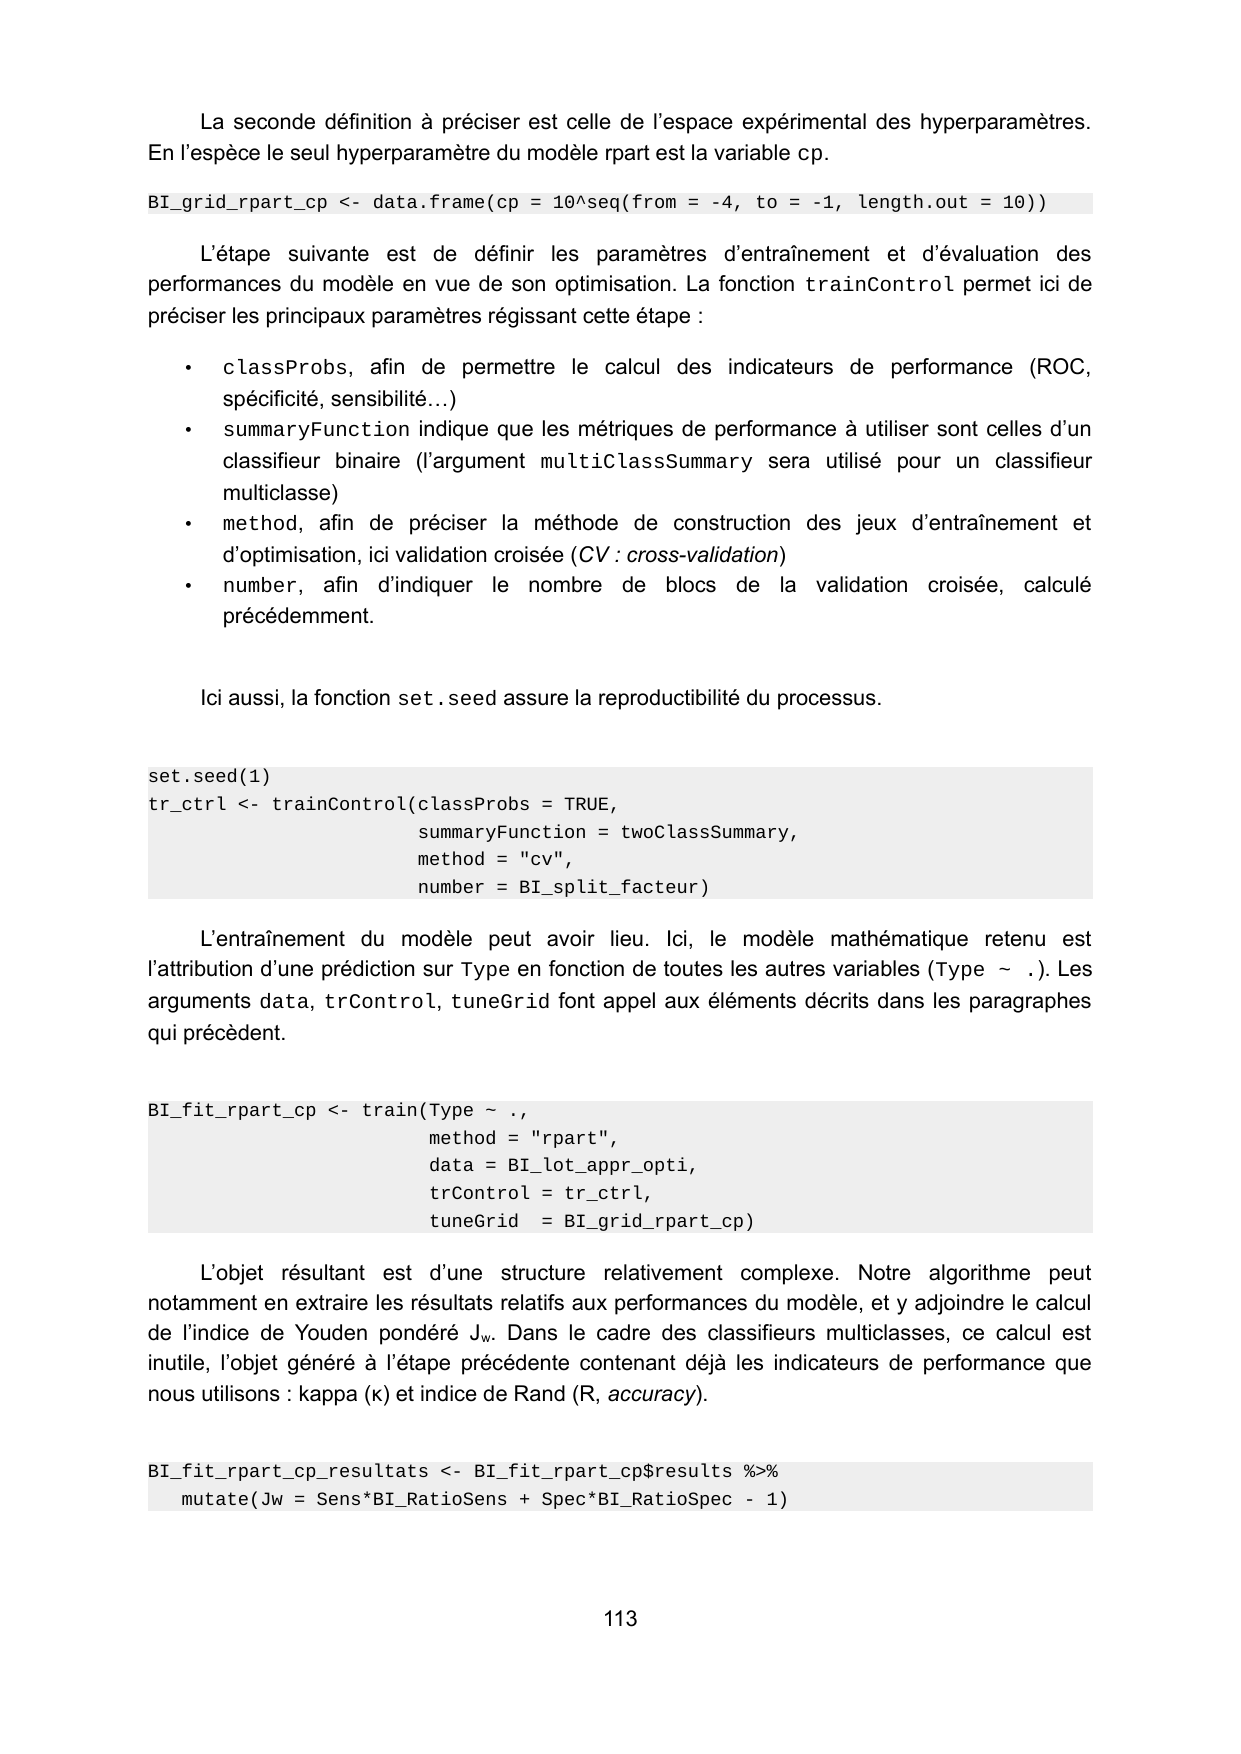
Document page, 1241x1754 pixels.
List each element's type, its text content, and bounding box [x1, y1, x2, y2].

list method, afin de préciser la méthode de construction des jeux d’entraînement et d’optimisation, ici validation croisée (CV : cross-validation) [185, 510, 1093, 567]
text BI_fit_rpart_cp_resultats <- BI_fit_rpart_cp$results %>% [148, 1462, 1093, 1483]
text method = "cv", [148, 850, 1093, 871]
list number, afin d’indiquer le nombre de blocs de la validation croisée, calculé précédemment. [185, 572, 1093, 629]
text summaryFunction = twoClassSummary, [148, 822, 1093, 844]
list classProbs, afin de permettre le calcul des indicateurs de performance (ROC, spécificité, sensibilité…) [185, 354, 1093, 411]
text L’étape suivante est de définir les paramètres d’entraînement et d’évaluation des performances du modèle en vue de son optimisation. La fonction trainControl permet ici de préciser les principaux paramètres régissant cette étape : [148, 241, 1093, 328]
list summaryFunction indique que les métriques de performance à utiliser sont celles d’un classifieur binaire (l’argument multiClassSummary sera utilisé pour un classifieur multiclasse) [185, 416, 1093, 505]
text Ici aussi, la fonction set.seed assure la reproductibilité du processus. [148, 684, 1093, 742]
text data = BI_lot_appr_opti, [148, 1156, 1093, 1177]
text BI_fit_rpart_cp <- train(Type ~ ., [148, 1101, 1093, 1122]
text number = BI_split_facteur) [148, 878, 1093, 899]
text trControl = tr_ctrl, [148, 1184, 1093, 1205]
text BI_grid_rpart_cp <- data.frame(cp = 10^seq(from = -4, to = -1, length.out = 10)) [148, 193, 1093, 214]
text L’objet résultant est d’une structure relativement complexe. Notre algorithme peut notamment en extraire les résultats relatifs aux performances du modèle, et y adjoindre le calcul de l’indice de Youden pondéré Jw. Dans le cadre des classifieurs multiclasses, ce calcul est inutile, l’objet généré à l’étape précédente contenant déjà les indicateurs de performance que nous utilisons : kappa (κ) et indice de Rand (R, accuracy). [148, 1260, 1093, 1436]
text tr_ctrl <- trainControl(classProbs = TRUE, [148, 795, 1093, 816]
text mutate(Jw = Sens*BI_RatioSens + Spec*BI_RatioSpec - 1) [148, 1489, 1093, 1511]
text set.seed(1) [148, 767, 1093, 788]
text La seconde définition à préciser est celle de l’espace expérimental des hyperparamètres. En l’espèce le seul hyperparamètre du modèle rpart est la variable cp. [148, 109, 1093, 167]
text method = "rpart", [148, 1128, 1093, 1150]
text tuneGrid = BI_grid_rpart_cp) [148, 1211, 1093, 1233]
text L’entraînement du modèle peut avoir lieu. Ici, le modèle mathématique retenu est l’attribution d’une prédiction sur Type en fonction de toutes les autres variables (Type ~ .). Les arguments data, trControl, tuneGrid font appel aux éléments décrits dans les paragraphes qui précèdent. [148, 926, 1093, 1075]
